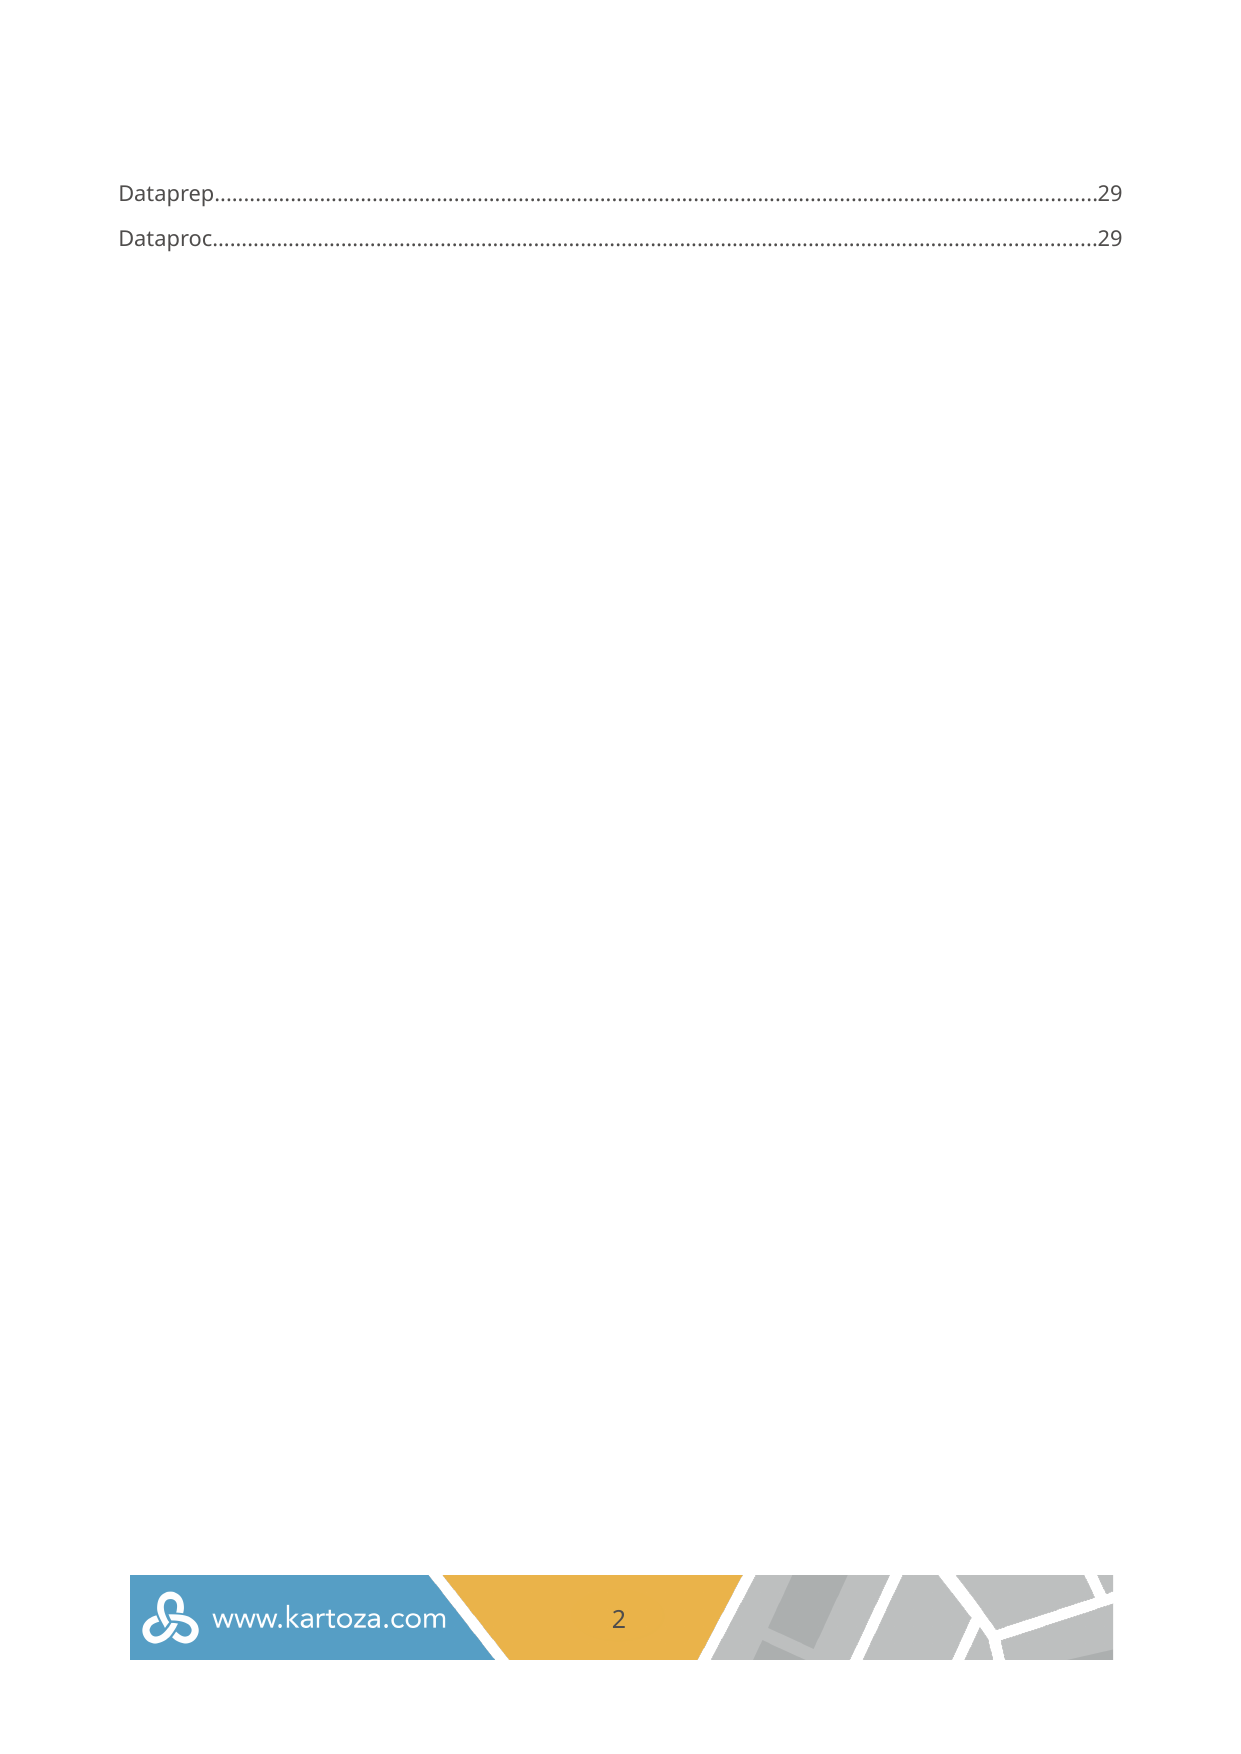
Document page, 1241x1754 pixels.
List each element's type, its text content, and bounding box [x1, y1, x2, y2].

text Dataprep 29 [118, 178, 1122, 208]
picture [130, 1575, 1114, 1660]
text Dataproc 29 [118, 223, 1122, 252]
